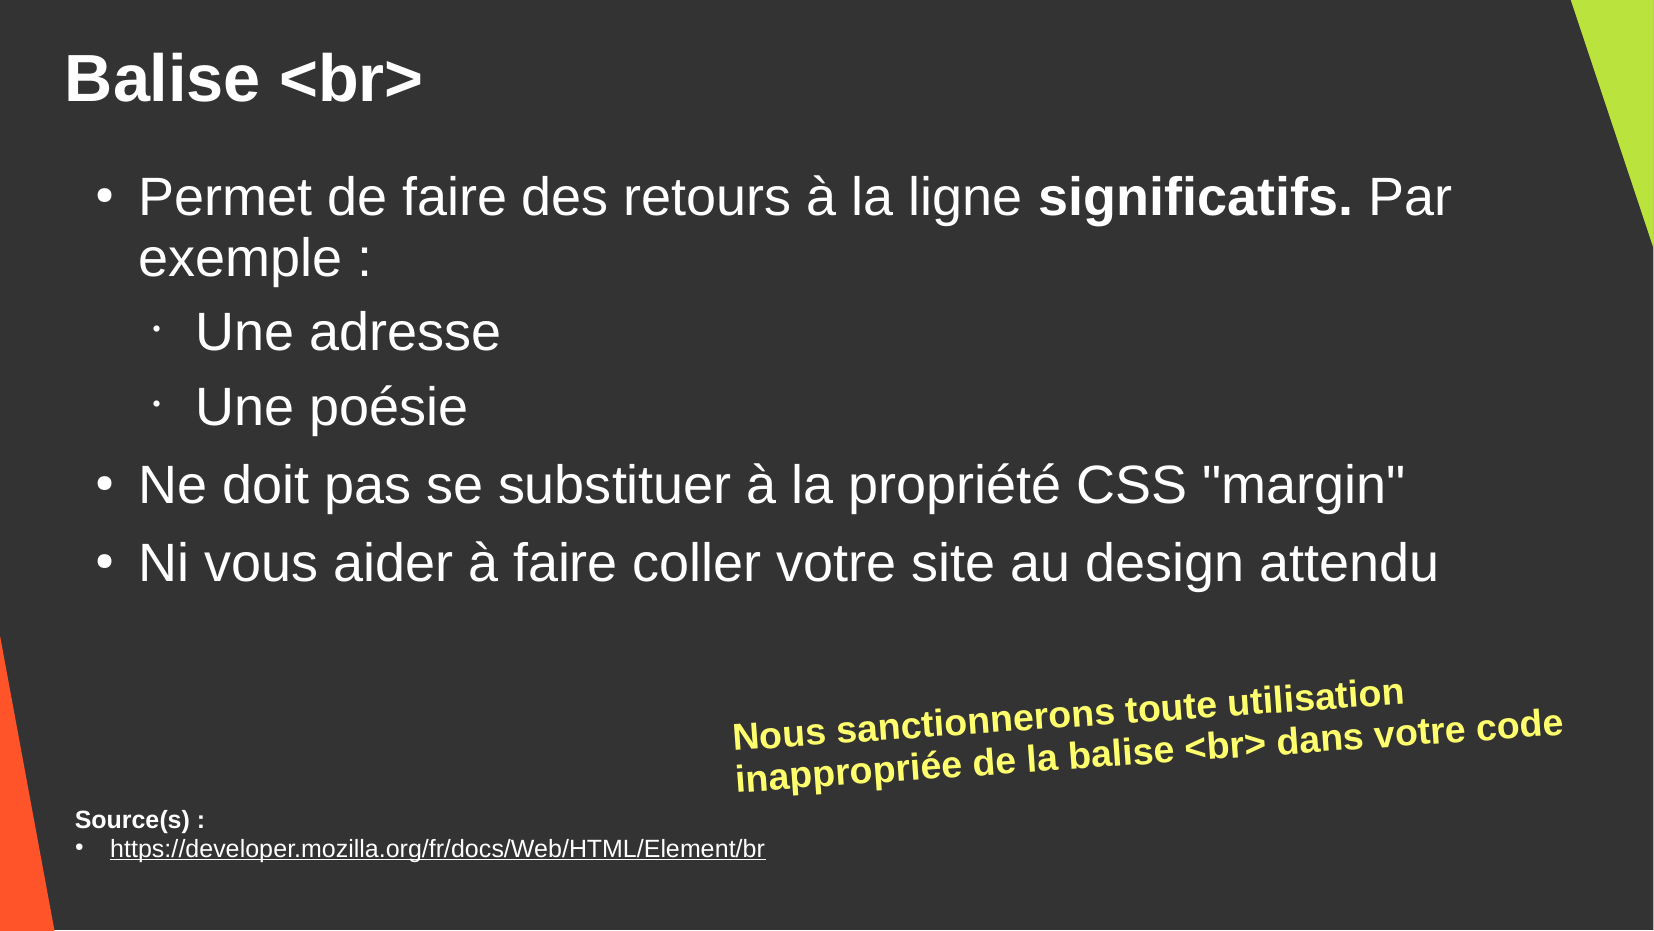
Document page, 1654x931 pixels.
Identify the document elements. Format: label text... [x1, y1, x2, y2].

title Balise <br> [64, 40, 1553, 125]
list Permet de faire des retours à la ligne significatifs. Par exemple : Une adresse Une poésie Ne doit pas se substituer à la propriété CSS "margin" Ni vous aider à faire coller votre site au design attendu [80, 166, 1635, 603]
text_box [1570, 0, 1654, 250]
text_box Source(s) : https://developer.mozilla.org/fr/docs/Web/HTML/Element/br [60, 798, 1546, 898]
text_box [0, 635, 55, 931]
text_box Nous sanctionnerons toute utilisation inappropriée de la balise <br> dans votre code [715, 650, 1583, 810]
